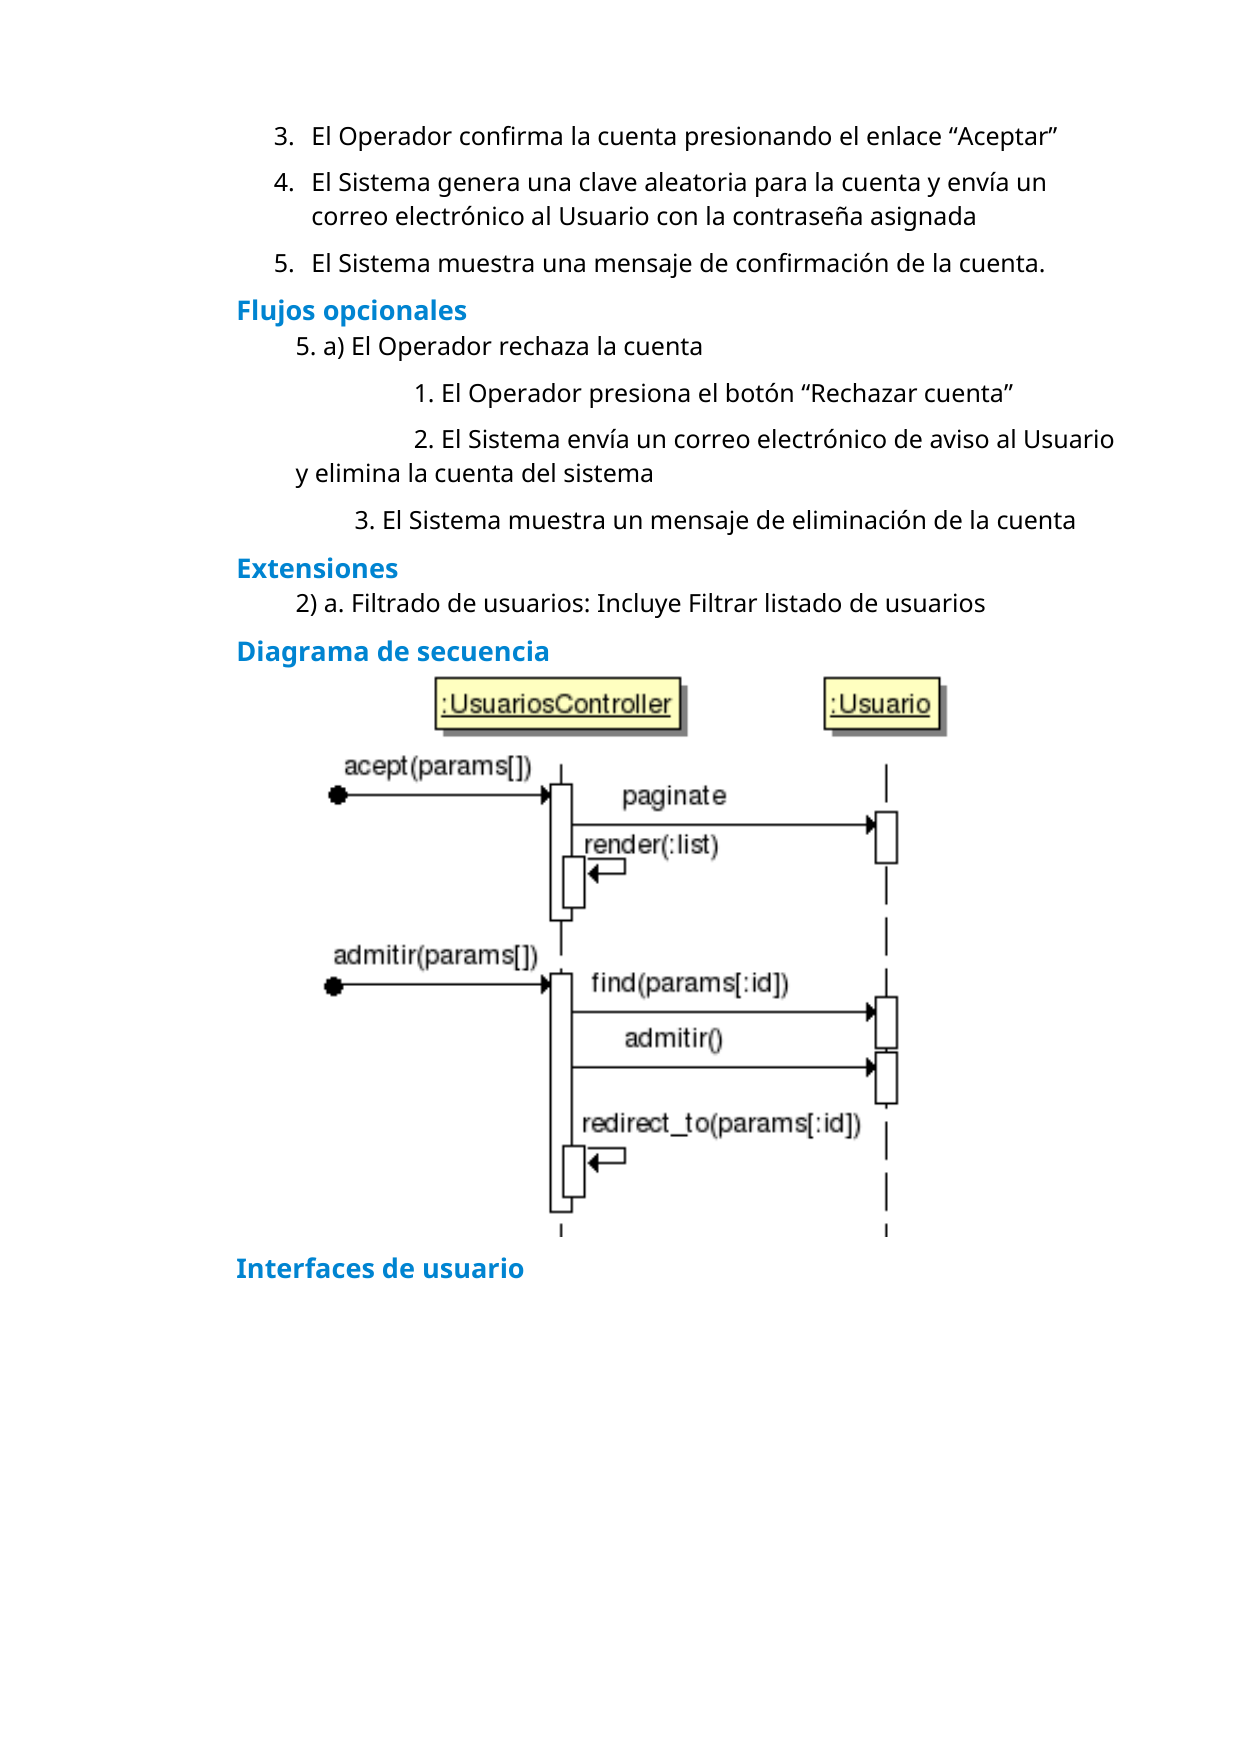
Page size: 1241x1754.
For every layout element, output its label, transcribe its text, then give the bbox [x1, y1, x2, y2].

subtitle Interfaces de usuario [236, 1249, 1122, 1286]
subtitle Flujos opcionales [236, 292, 1122, 329]
list El Sistema muestra una mensaje de confirmación de la cuenta. [274, 245, 1122, 279]
text 5. a) El Operador rechaza la cuenta [295, 329, 1122, 363]
subtitle Extensiones [236, 549, 1122, 586]
picture [295, 669, 973, 1237]
subtitle Diagrama de secuencia [236, 632, 1122, 669]
text 2. El Sistema envía un correo electrónico de aviso al Usuario y elimina la cuenta del sistema [295, 422, 1122, 490]
text 3. El Sistema muestra un mensaje de eliminación de la cuenta [236, 502, 1122, 537]
text 2) a. Filtrado de usuarios: Incluye Filtrar listado de usuarios [295, 586, 1122, 620]
list El Operador confirma la cuenta presionando el enlace “Aceptar” [274, 118, 1122, 152]
text 1. El Operador presiona el botón “Rechazar cuenta” [295, 375, 1122, 409]
list El Sistema genera una clave aleatoria para la cuenta y envía un correo electrónico al Usuario con la contraseña asignada [274, 165, 1122, 233]
